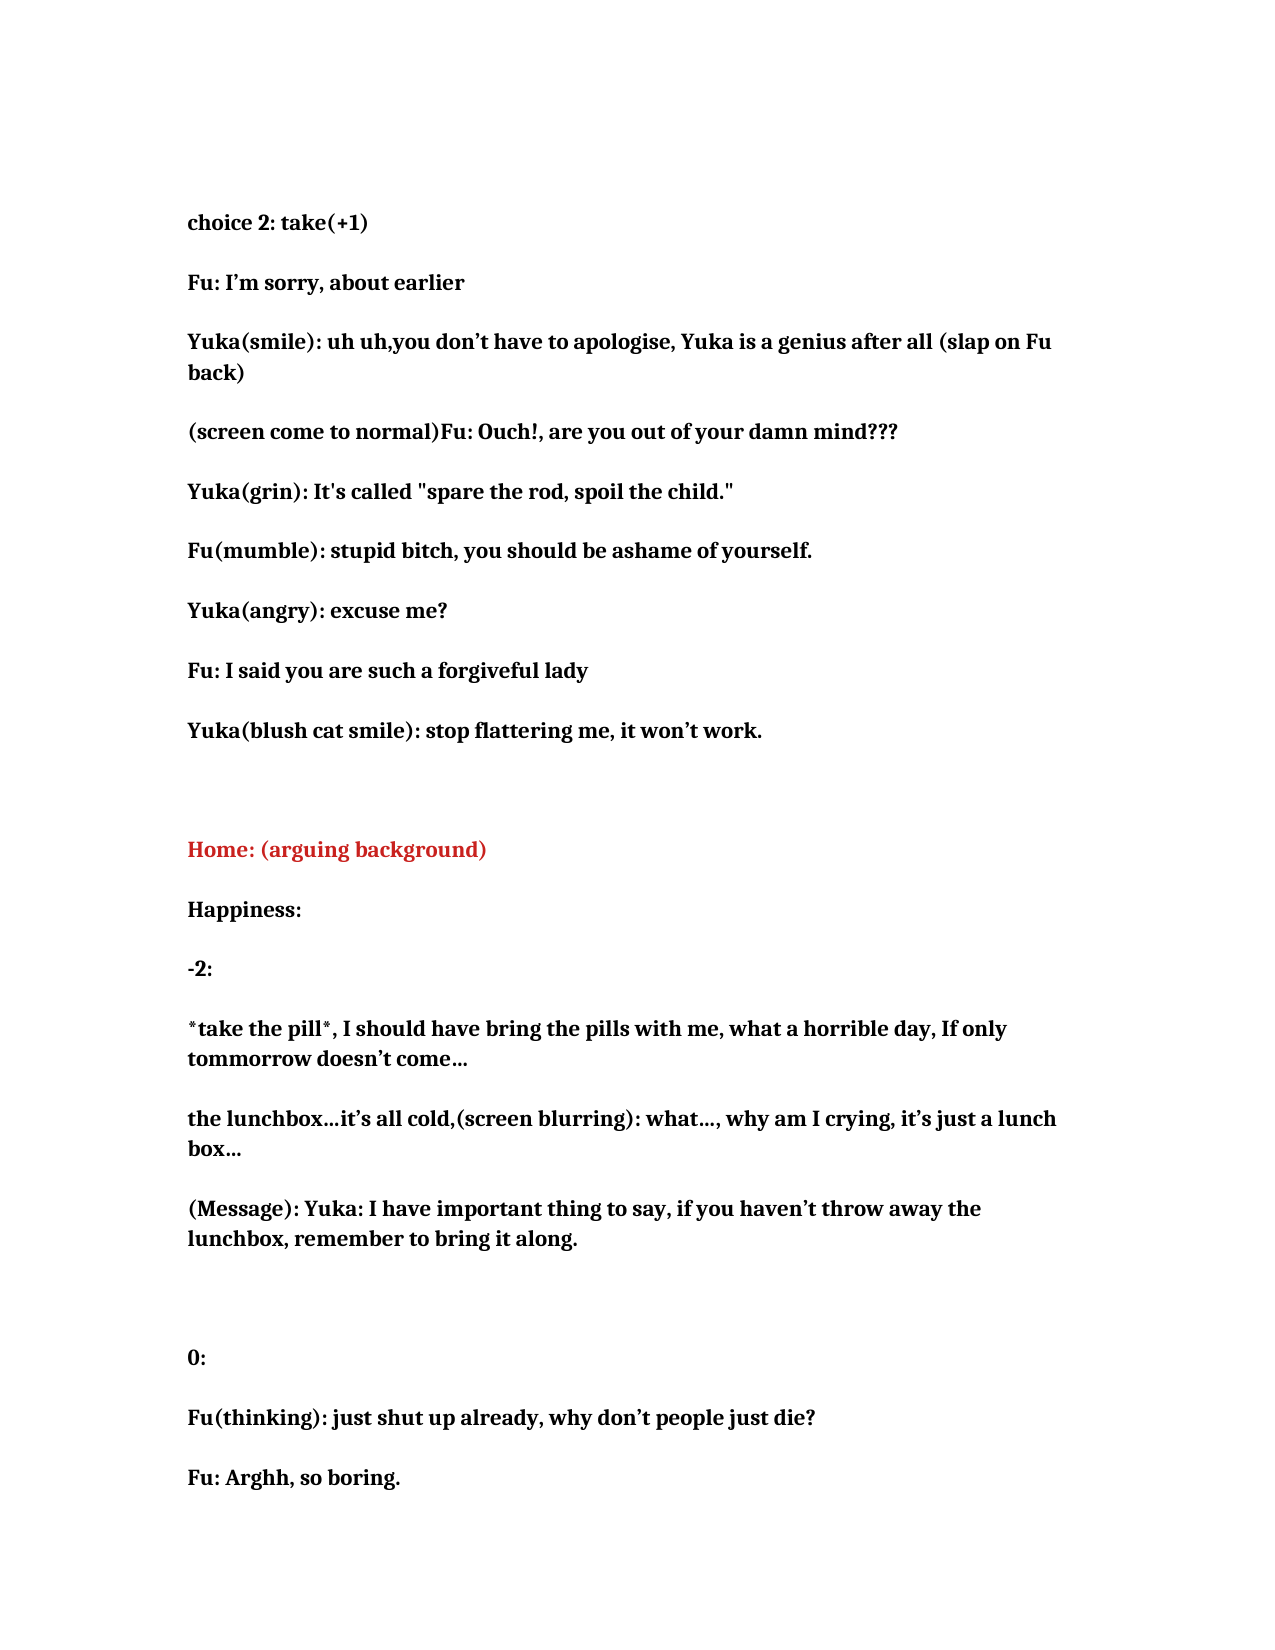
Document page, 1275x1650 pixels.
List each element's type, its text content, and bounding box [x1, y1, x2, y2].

text *take the pill*, I should have bring the pills with me, what a horrible day, If only tommorrow doesn’t come… [187, 1016, 1087, 1072]
text Fu: I said you are such a forgiveful lady [187, 658, 1087, 684]
text -2: [187, 956, 1087, 982]
text choice 2: take(+1) [187, 210, 1087, 236]
text (screen come to normal)Fu: Ouch!, are you out of your damn mind??? [187, 419, 1087, 445]
text 0: [187, 1345, 1087, 1372]
text Fu: Arghh, so boring. [187, 1464, 1087, 1491]
text the lunchbox…it’s all cold,(screen blurring): what…, why am I crying, it’s just a lunch box… [187, 1106, 1087, 1162]
text Yuka(grin): It's called "spare the rod, spoil the child." [187, 479, 1087, 505]
text Yuka(blush cat smile): stop flattering me, it won’t work. [187, 717, 1087, 744]
text Yuka(angry): excuse me? [187, 598, 1087, 624]
text Yuka(smile): uh uh,you don’t have to apologise, Yuka is a genius after all (slap on Fu back) [187, 329, 1087, 386]
text Home: (arguing background) [187, 837, 1087, 863]
text (Message): Yuka: I have important thing to say, if you haven’t throw away the lunchbox, remember to bring it along. [187, 1196, 1087, 1252]
text Happiness: [187, 896, 1087, 923]
text Fu(thinking): just shut up already, why don’t people just die? [187, 1405, 1087, 1431]
text Fu: I’m sorry, about earlier [187, 269, 1087, 296]
text Fu(mumble): stupid bitch, you should be ashame of yourself. [187, 538, 1087, 565]
